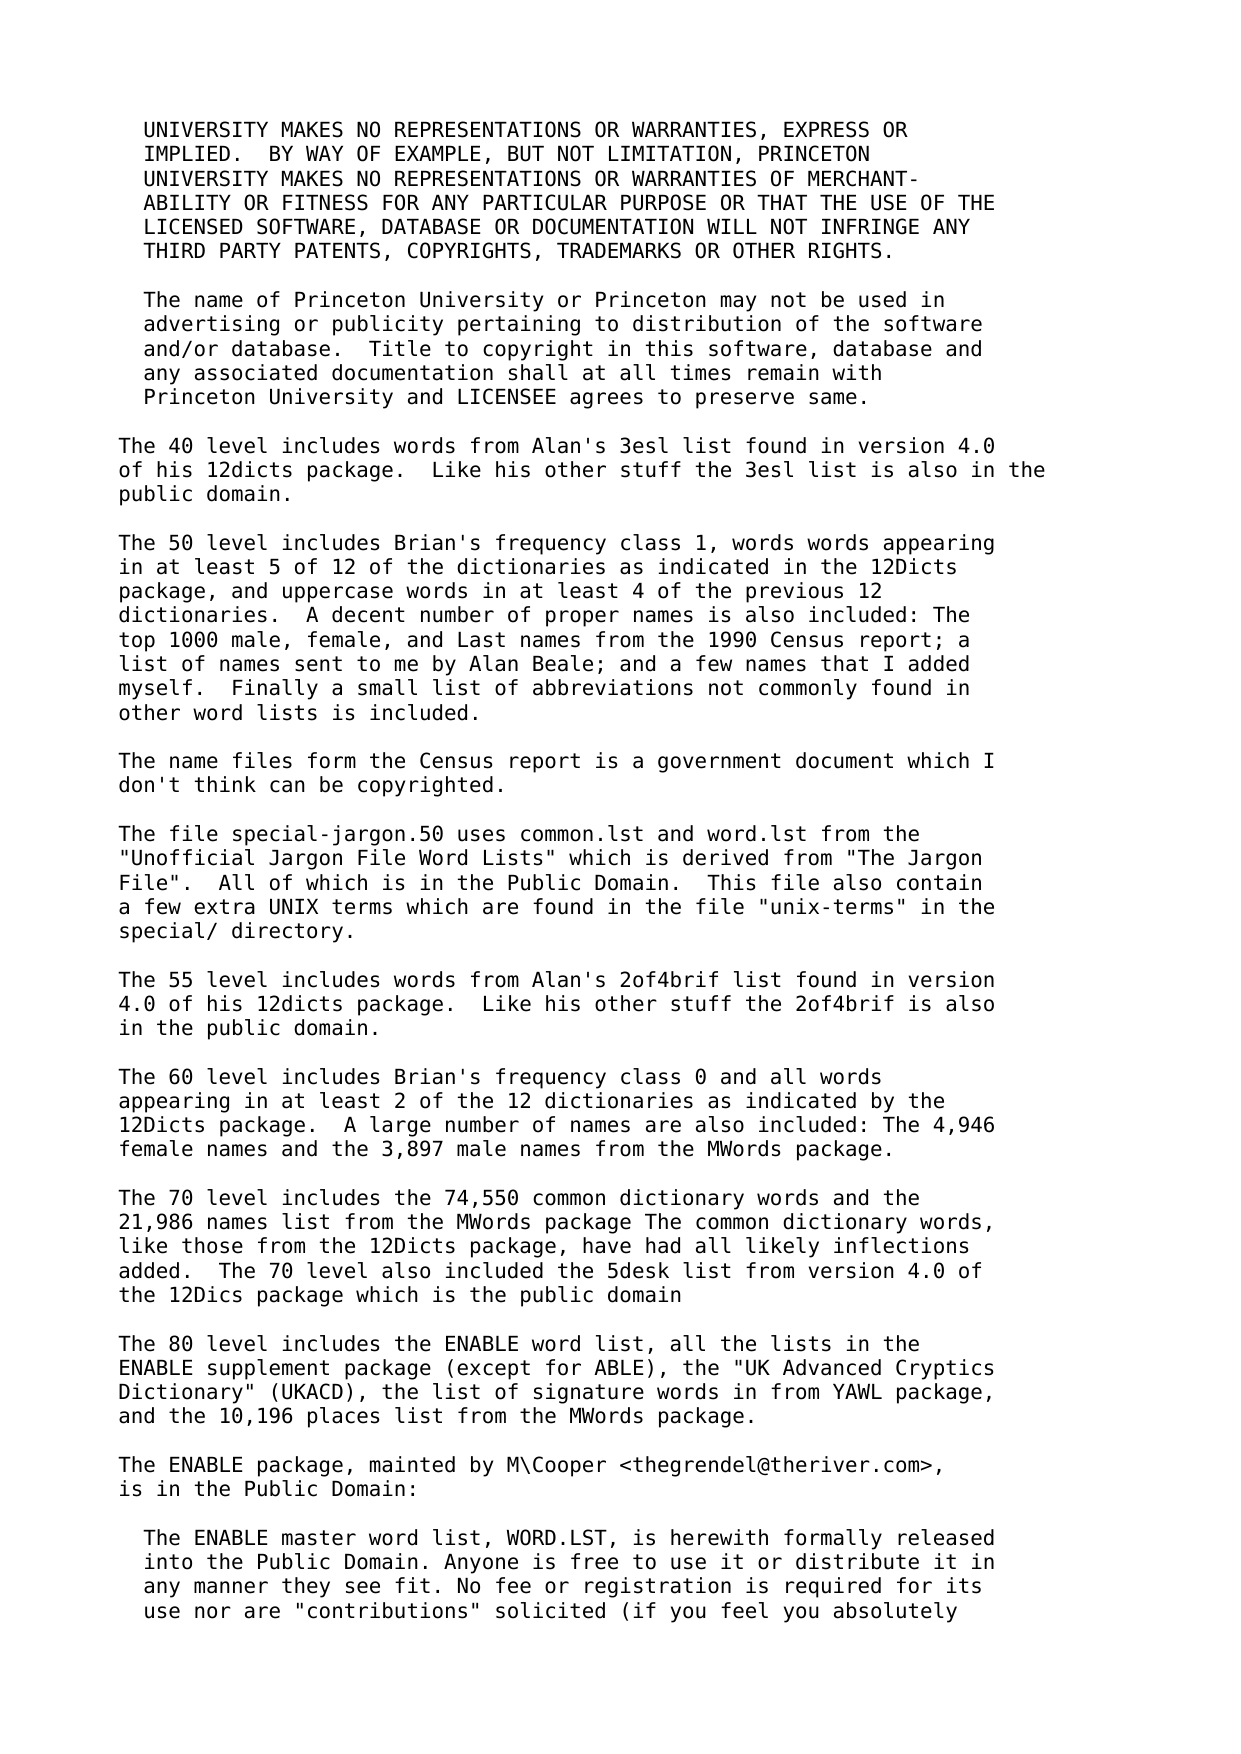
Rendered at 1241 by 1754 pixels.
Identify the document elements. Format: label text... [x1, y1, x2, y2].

text public domain. [118, 482, 1122, 506]
text The ENABLE package, mainted by M\Cooper <thegrendel@theriver.com>, [118, 1453, 1122, 1477]
text and the 10,196 places list from the MWords package. [118, 1404, 1122, 1429]
text THIRD PARTY PATENTS, COPYRIGHTS, TRADEMARKS OR OTHER RIGHTS. [118, 239, 1122, 264]
text The 70 level includes the 74,550 common dictionary words and the [118, 1186, 1122, 1210]
text of his 12dicts package. Like his other stuff the 3esl list is also in the [118, 458, 1122, 482]
text The name files form the Census report is a government document which I [118, 749, 1122, 773]
text The 80 level includes the ENABLE word list, all the lists in the [118, 1332, 1122, 1356]
text added. The 70 level also included the 5desk list from version 4.0 of [118, 1259, 1122, 1283]
text The file special-jargon.50 uses common.lst and word.lst from the [118, 822, 1122, 846]
text 4.0 of his 12dicts package. Like his other stuff the 2of4brif is also [118, 992, 1122, 1016]
text Dictionary" (UKACD), the list of signature words in from YAWL package, [118, 1380, 1122, 1404]
text ENABLE supplement package (except for ABLE), the "UK Advanced Cryptics [118, 1356, 1122, 1380]
text The name of Princeton University or Princeton may not be used in [118, 288, 1122, 312]
text a few extra UNIX terms which are found in the file "unix-terms" in the [118, 895, 1122, 919]
text don't think can be copyrighted. [118, 773, 1122, 798]
text 21,986 names list from the MWords package The common dictionary words, [118, 1210, 1122, 1234]
text The 55 level includes words from Alan's 2of4brif list found in version [118, 968, 1122, 992]
text package, and uppercase words in at least 4 of the previous 12 [118, 579, 1122, 603]
text LICENSED SOFTWARE, DATABASE OR DOCUMENTATION WILL NOT INFRINGE ANY [118, 215, 1122, 239]
text use nor are "contributions" solicited (if you feel you absolutely [118, 1599, 1122, 1623]
text the 12Dics package which is the public domain [118, 1283, 1122, 1307]
text list of names sent to me by Alan Beale; and a few names that I added [118, 652, 1122, 676]
text any manner they see fit. No fee or registration is required for its [118, 1574, 1122, 1599]
text File". All of which is in the Public Domain. This file also contain [118, 871, 1122, 895]
text in the public domain. [118, 1016, 1122, 1040]
text The ENABLE master word list, WORD.LST, is herewith formally released [118, 1526, 1122, 1550]
text myself. Finally a small list of abbreviations not commonly found in [118, 676, 1122, 701]
text dictionaries. A decent number of proper names is also included: The [118, 603, 1122, 628]
text The 50 level includes Brian's frequency class 1, words words appearing [118, 531, 1122, 555]
text any associated documentation shall at all times remain with [118, 361, 1122, 385]
text and/or database. Title to copyright in this software, database and [118, 337, 1122, 361]
text "Unofficial Jargon File Word Lists" which is derived from "The Jargon [118, 846, 1122, 871]
text advertising or publicity pertaining to distribution of the software [118, 312, 1122, 337]
text UNIVERSITY MAKES NO REPRESENTATIONS OR WARRANTIES OF MERCHANT- [118, 167, 1122, 191]
text other word lists is included. [118, 701, 1122, 725]
text female names and the 3,897 male names from the MWords package. [118, 1137, 1122, 1162]
text top 1000 male, female, and Last names from the 1990 Census report; a [118, 628, 1122, 652]
text special/ directory. [118, 919, 1122, 943]
text into the Public Domain. Anyone is free to use it or distribute it in [118, 1550, 1122, 1574]
text in at least 5 of 12 of the dictionaries as indicated in the 12Dicts [118, 555, 1122, 579]
text is in the Public Domain: [118, 1477, 1122, 1502]
text The 40 level includes words from Alan's 3esl list found in version 4.0 [118, 434, 1122, 458]
text ABILITY OR FITNESS FOR ANY PARTICULAR PURPOSE OR THAT THE USE OF THE [118, 191, 1122, 215]
text IMPLIED. BY WAY OF EXAMPLE, BUT NOT LIMITATION, PRINCETON [118, 142, 1122, 167]
text The 60 level includes Brian's frequency class 0 and all words [118, 1065, 1122, 1089]
text Princeton University and LICENSEE agrees to preserve same. [118, 385, 1122, 409]
text 12Dicts package. A large number of names are also included: The 4,946 [118, 1113, 1122, 1137]
text UNIVERSITY MAKES NO REPRESENTATIONS OR WARRANTIES, EXPRESS OR [118, 118, 1122, 142]
text appearing in at least 2 of the 12 dictionaries as indicated by the [118, 1089, 1122, 1113]
text like those from the 12Dicts package, have had all likely inflections [118, 1234, 1122, 1259]
